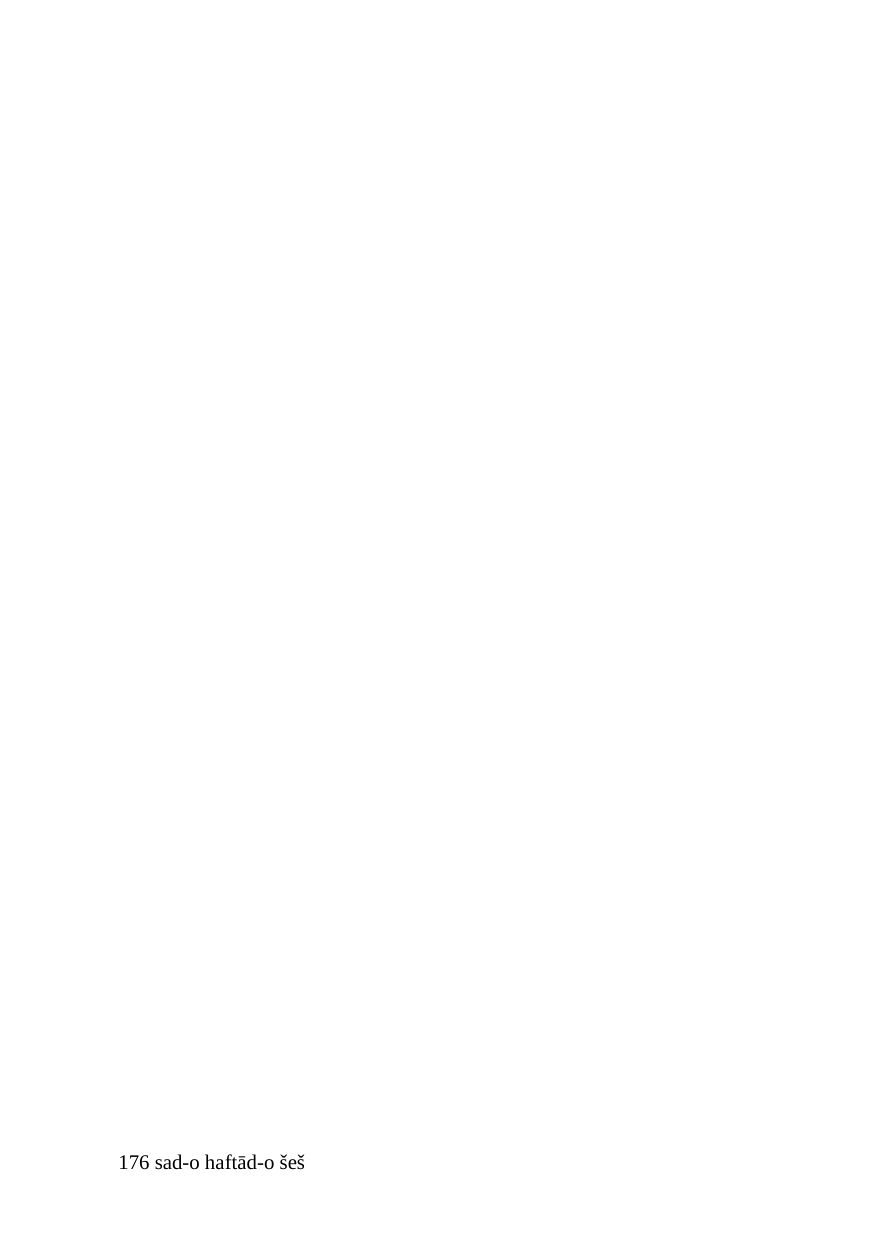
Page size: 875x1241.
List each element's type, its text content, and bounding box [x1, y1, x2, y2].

text 176 sad-o haftād-o šeš [118, 1150, 756, 1174]
